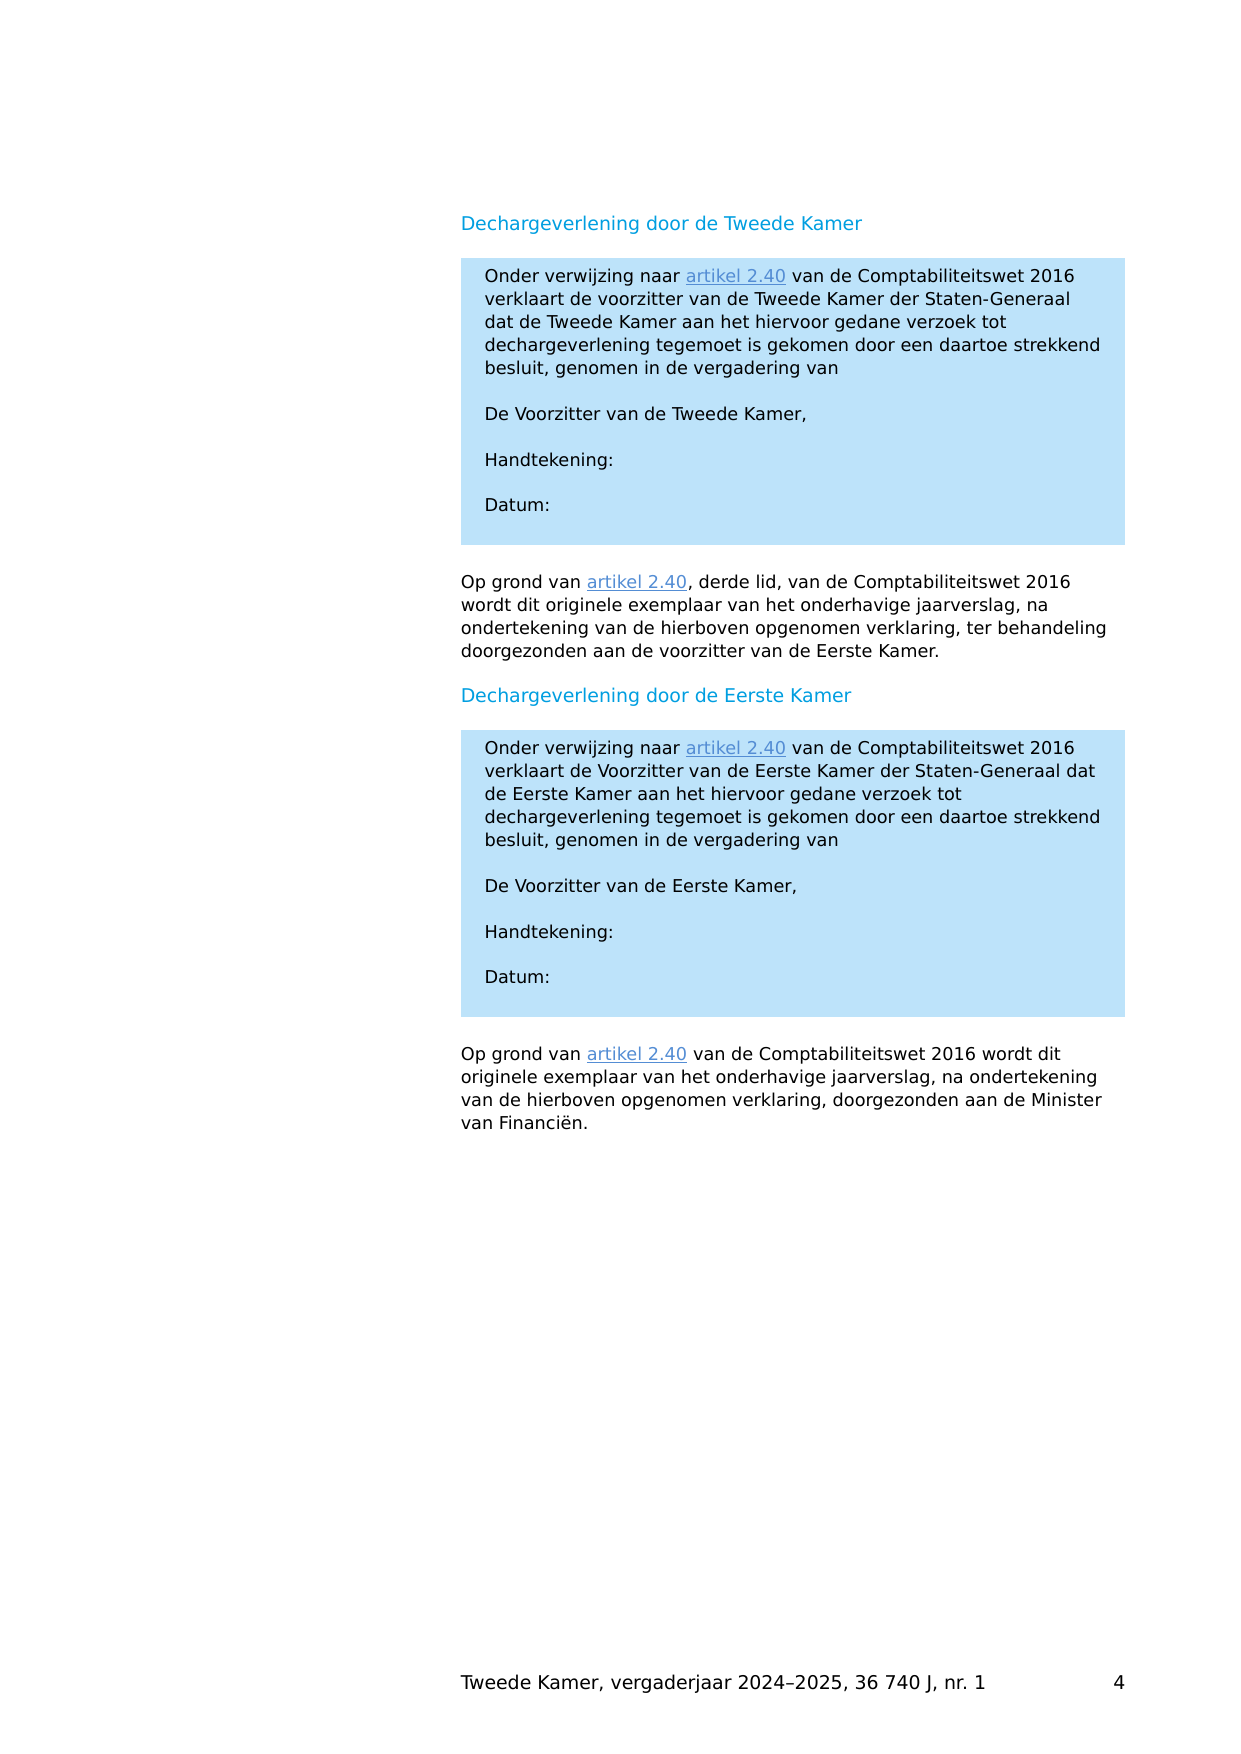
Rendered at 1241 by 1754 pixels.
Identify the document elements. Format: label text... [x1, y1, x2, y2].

table_header Onder verwijzing naar artikel 2.40 van de Comptabiliteitswet 2016 verklaart de Voorzitter van de Eerste Kamer der Staten-Generaal dat de Eerste Kamer aan het hiervoor gedane verzoek tot dechargeverlening tegemoet is gekomen door een daartoe strekkend besluit, genomen in de vergadering van De Voorzitter van de Eerste Kamer, Handtekening: Datum: [461, 730, 1125, 1017]
title Dechargeverlening door de Eerste Kamer [461, 685, 1125, 707]
text Op grond van artikel 2.40 van de Comptabiliteitswet 2016 wordt dit originele exemplaar van het onderhavige jaarverslag, na ondertekening van de hierboven opgenomen verklaring, doorgezonden aan de Minister van Financiën. [461, 1042, 1125, 1134]
table_header Onder verwijzing naar artikel 2.40 van de Comptabiliteitswet 2016 verklaart de voorzitter van de Tweede Kamer der Staten-Generaal dat de Tweede Kamer aan het hiervoor gedane verzoek tot dechargeverlening tegemoet is gekomen door een daartoe strekkend besluit, genomen in de vergadering van De Voorzitter van de Tweede Kamer, Handtekening: Datum: [461, 258, 1125, 545]
title Dechargeverlening door de Tweede Kamer [461, 213, 1125, 235]
text Op grond van artikel 2.40, derde lid, van de Comptabiliteitswet 2016 wordt dit originele exemplaar van het onderhavige jaarverslag, na ondertekening van de hierboven opgenomen verklaring, ter behandeling doorgezonden aan de voorzitter van de Eerste Kamer. [461, 570, 1125, 662]
